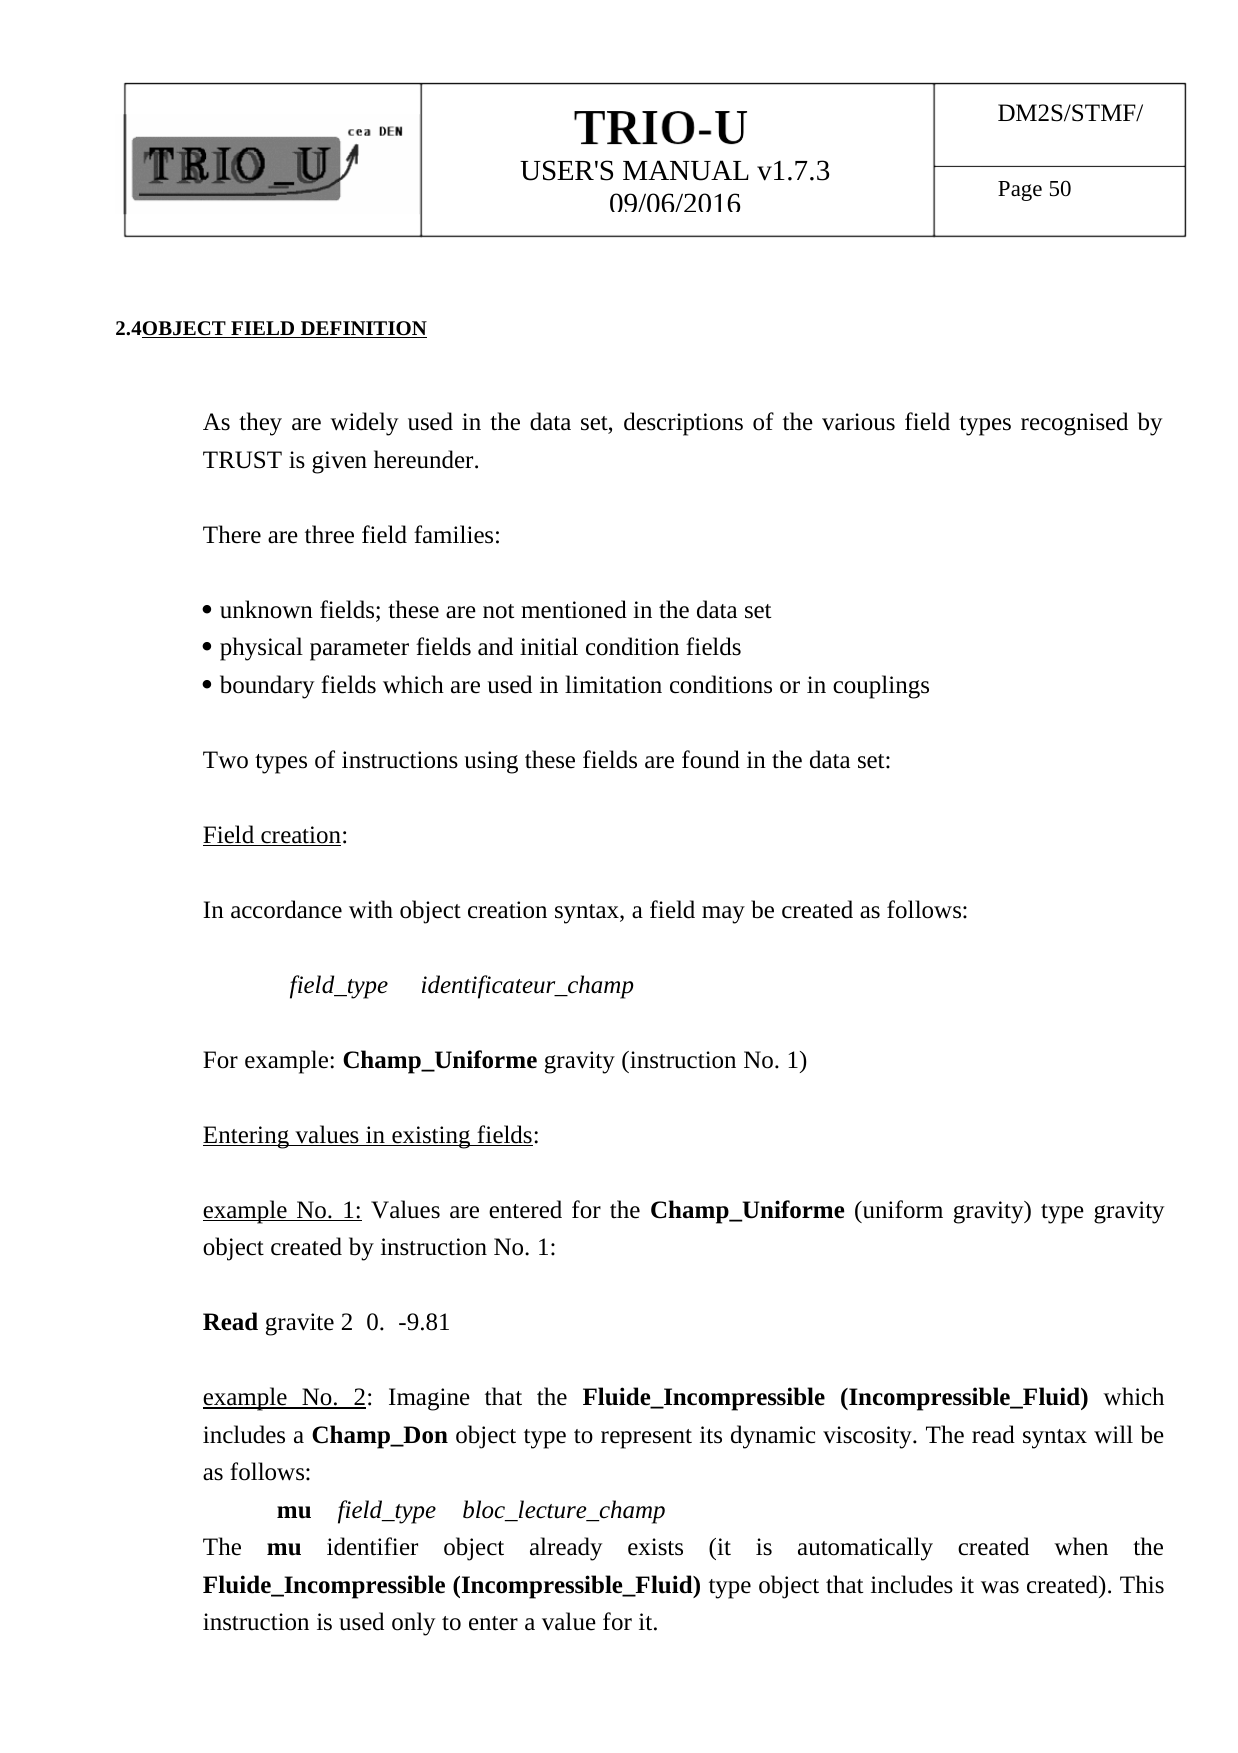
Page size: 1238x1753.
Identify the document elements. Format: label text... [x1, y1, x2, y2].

text There are three field families: [203, 511, 1165, 548]
text In accordance with object creation syntax, a field may be created as follows: [203, 886, 1165, 923]
text For example: Champ_Uniforme gravity (instruction No. 1) [203, 1036, 1165, 1073]
text Two types of instructions using these fields are found in the data set: [203, 736, 1165, 773]
text field_type identificateur_champ [203, 961, 1165, 998]
text Read gravite 2 0. -9.81 [203, 1298, 1165, 1336]
text As they are widely used in the data set, descriptions of the various field types recognised by TRUST is given hereunder. [203, 398, 1165, 473]
text  unknown fields; these are not mentioned in the data set [203, 586, 1165, 623]
text  boundary fields which are used in limitation conditions or in couplings [203, 661, 1165, 698]
text Field creation: [203, 811, 1165, 848]
subtitle OBJECT FIELD DEFINITION [115, 316, 1164, 340]
text Entering values in existing fields: [203, 1111, 1165, 1148]
text The mu identifier object already exists (it is automatically created when the Fluide_Incompressible (Incompressible_Fluid) type object that includes it was created). This instruction is used only to enter a value for it. [203, 1523, 1165, 1636]
text example No. 1: Values are entered for the Champ_Uniforme (uniform gravity) type gravity object created by instruction No. 1: [203, 1186, 1165, 1261]
text example No. 2: Imagine that the Fluide_Incompressible (Incompressible_Fluid) which includes a Champ_Don object type to represent its dynamic viscosity. The read syntax will be as follows: [203, 1373, 1165, 1486]
text mu field_type bloc_lecture_champ [203, 1486, 1165, 1523]
text  physical parameter fields and initial condition fields [203, 623, 1165, 661]
